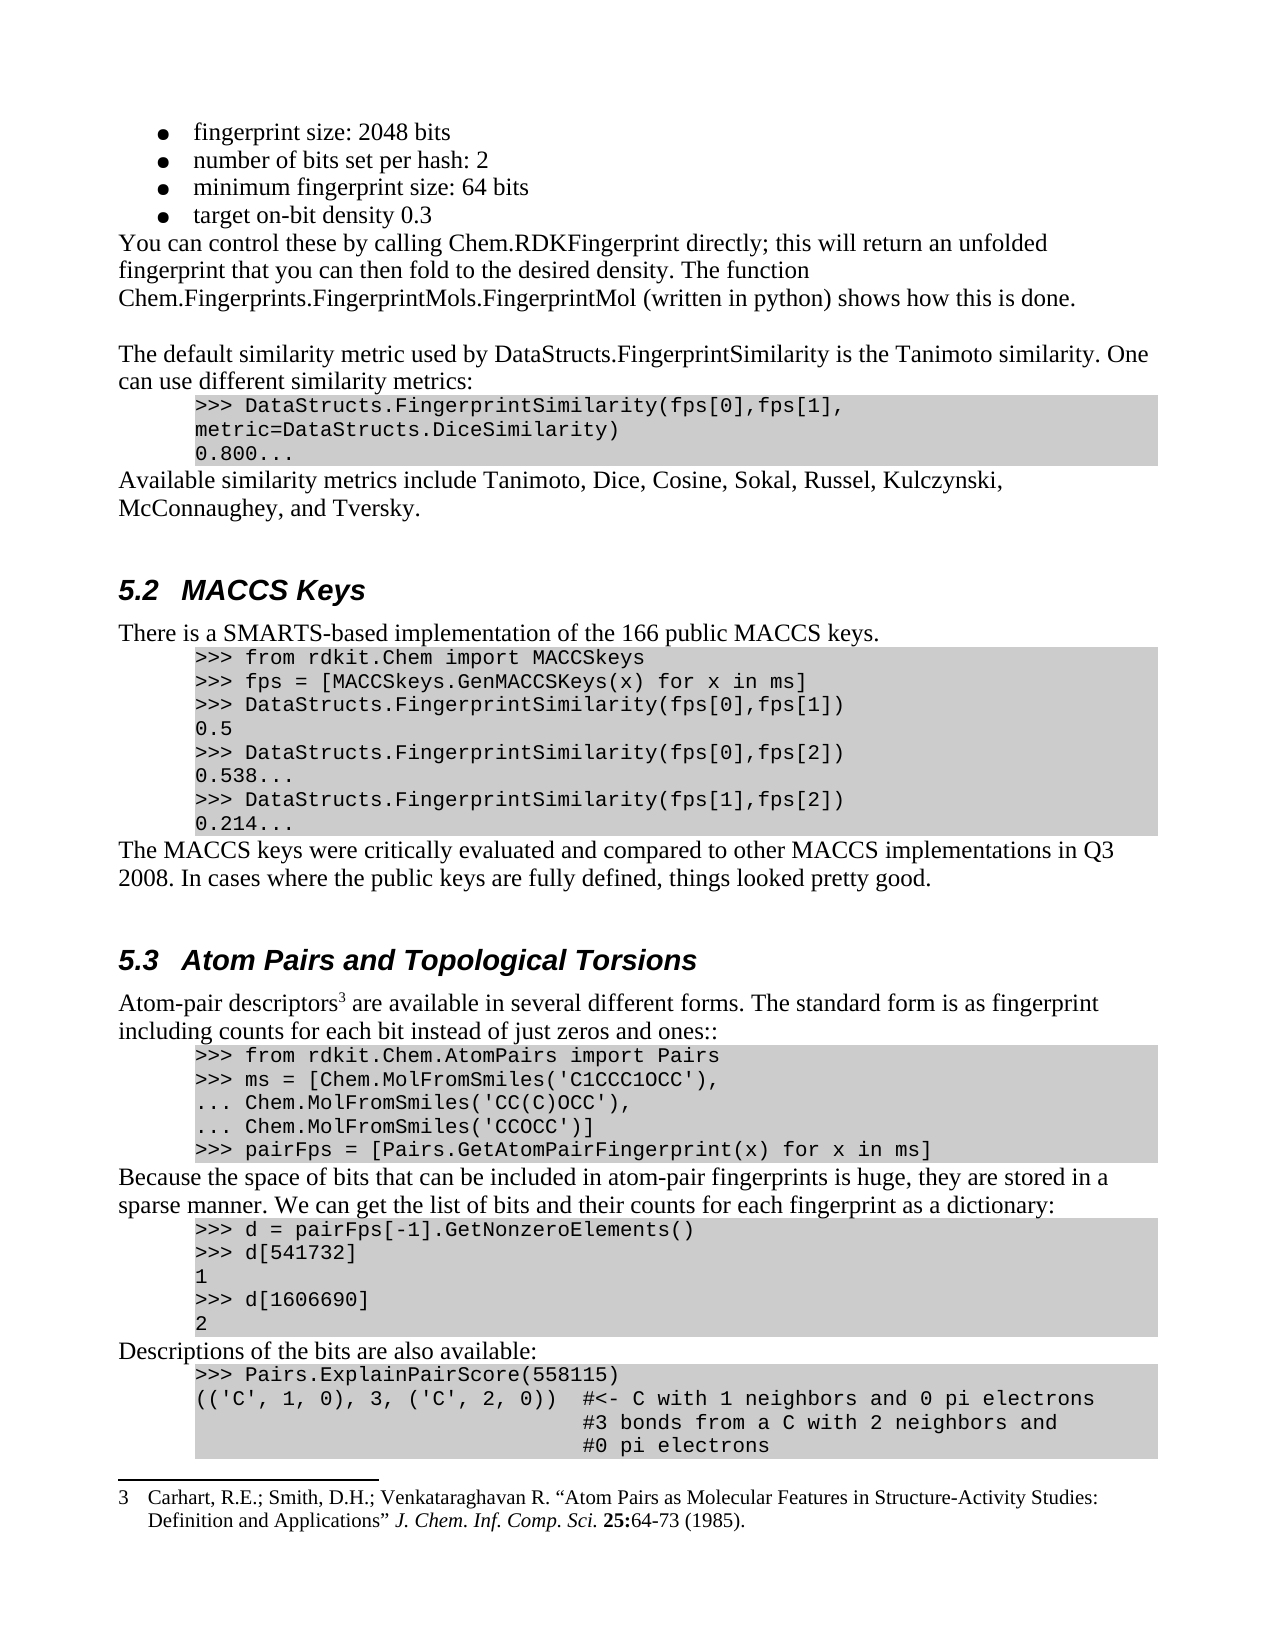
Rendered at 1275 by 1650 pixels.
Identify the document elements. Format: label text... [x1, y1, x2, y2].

text 0.214... [195, 813, 1158, 836]
text ... Chem.MolFromSmiles('CCOCC')] [195, 1116, 1158, 1139]
text The default similarity metric used by DataStructs.FingerprintSimilarity is the Tanimoto similarity. One can use different similarity metrics: [118, 340, 1157, 395]
text ... Chem.MolFromSmiles('CC(C)OCC'), [195, 1092, 1158, 1116]
text >>> DataStructs.FingerprintSimilarity(fps[0],fps[1]) [195, 694, 1158, 718]
text 0.800... [195, 442, 1158, 466]
text >>> from rdkit.Chem import MACCSkeys [195, 647, 1158, 671]
text 0.538... [195, 765, 1158, 789]
list number of bits set per hash: 2 [156, 146, 1157, 173]
text #3 bonds from a C with 2 neighbors and [195, 1412, 1158, 1435]
text 0.5 [195, 718, 1158, 742]
text Available similarity metrics include Tanimoto, Dice, Cosine, Sokal, Russel, Kulczynski, McConnaughey, and Tversky. [118, 466, 1157, 522]
subtitle MACCS Keys [118, 574, 1157, 607]
text You can control these by calling Chem.RDKFingerprint directly; this will return an unfolded fingerprint that you can then fold to the desired density. The function Chem.Fingerprints.FingerprintMols.FingerprintMol (written in python) shows how this is done. [118, 229, 1157, 312]
text #0 pi electrons [195, 1435, 1158, 1459]
text Carhart, R.E.; Smith, D.H.; Venkataraghavan R. “Atom Pairs as Molecular Features in Structure-Activity Studies: Definition and Applications” J. Chem. Inf. Comp. Sci. 25:64-73 (1985). [118, 1486, 1157, 1532]
text >>> d[541732] [195, 1242, 1158, 1266]
text Because the space of bits that can be included in atom-pair fingerprints is huge, they are stored in a sparse manner. We can get the list of bits and their counts for each fingerprint as a dictionary: [118, 1163, 1157, 1218]
text >>> pairFps = [Pairs.GetAtomPairFingerprint(x) for x in ms] [195, 1139, 1158, 1163]
text >>> ms = [Chem.MolFromSmiles('C1CCC1OCC'), [195, 1068, 1158, 1092]
text Descriptions of the bits are also available: [118, 1337, 1157, 1364]
text 2 [195, 1313, 1158, 1337]
text The MACCS keys were critically evaluated and compared to other MACCS implementations in Q3 2008. In cases where the public keys are fully defined, things looked pretty good. [118, 836, 1157, 892]
text There is a SMARTS-based implementation of the 166 public MACCS keys. [118, 619, 1157, 647]
text >>> DataStructs.FingerprintSimilarity(fps[0],fps[1], metric=DataStructs.DiceSimilarity) [195, 395, 1158, 442]
text 1 [195, 1266, 1158, 1289]
text >>> DataStructs.FingerprintSimilarity(fps[1],fps[2]) [195, 789, 1158, 813]
text >>> d = pairFps[-1].GetNonzeroElements() [195, 1218, 1158, 1242]
text >>> Pairs.ExplainPairScore(558115) [195, 1364, 1158, 1388]
text >>> DataStructs.FingerprintSimilarity(fps[0],fps[2]) [195, 742, 1158, 765]
text >>> d[1606690] [195, 1289, 1158, 1313]
text Atom-pair descriptors are available in several different forms. The standard form is as fingerprint including counts for each bit instead of just zeros and ones:: [118, 989, 1157, 1045]
list fingerprint size: 2048 bits [156, 118, 1157, 146]
text (('C', 1, 0), 3, ('C', 2, 0)) #<- C with 1 neighbors and 0 pi electrons [195, 1388, 1158, 1412]
subtitle Atom Pairs and Topological Torsions [118, 944, 1157, 977]
list minimum fingerprint size: 64 bits [156, 173, 1157, 201]
text >>> from rdkit.Chem.AtomPairs import Pairs [195, 1045, 1158, 1068]
list target on-bit density 0.3 [156, 201, 1157, 229]
text >>> fps = [MACCSkeys.GenMACCSKeys(x) for x in ms] [195, 671, 1158, 694]
